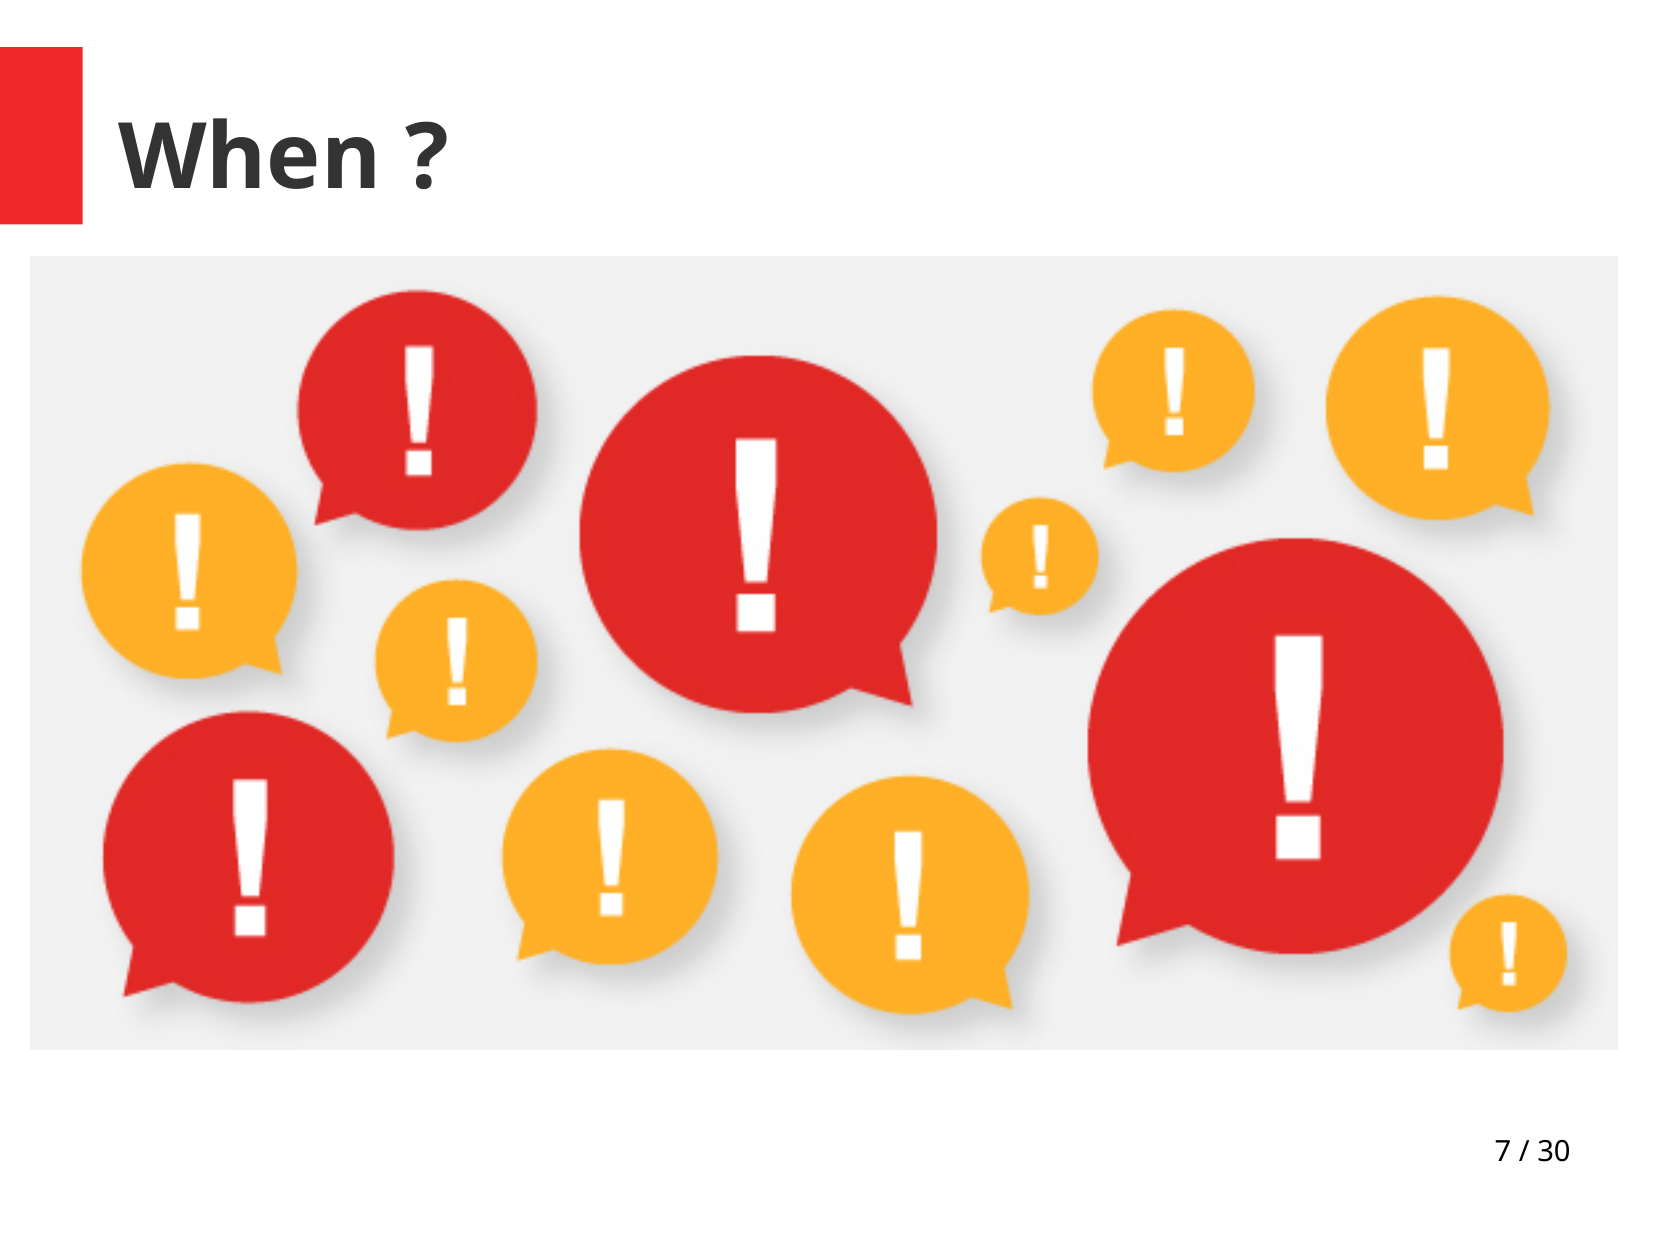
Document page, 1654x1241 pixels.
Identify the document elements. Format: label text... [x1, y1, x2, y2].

picture [30, 256, 1618, 1051]
title When ? [118, 49, 1571, 256]
